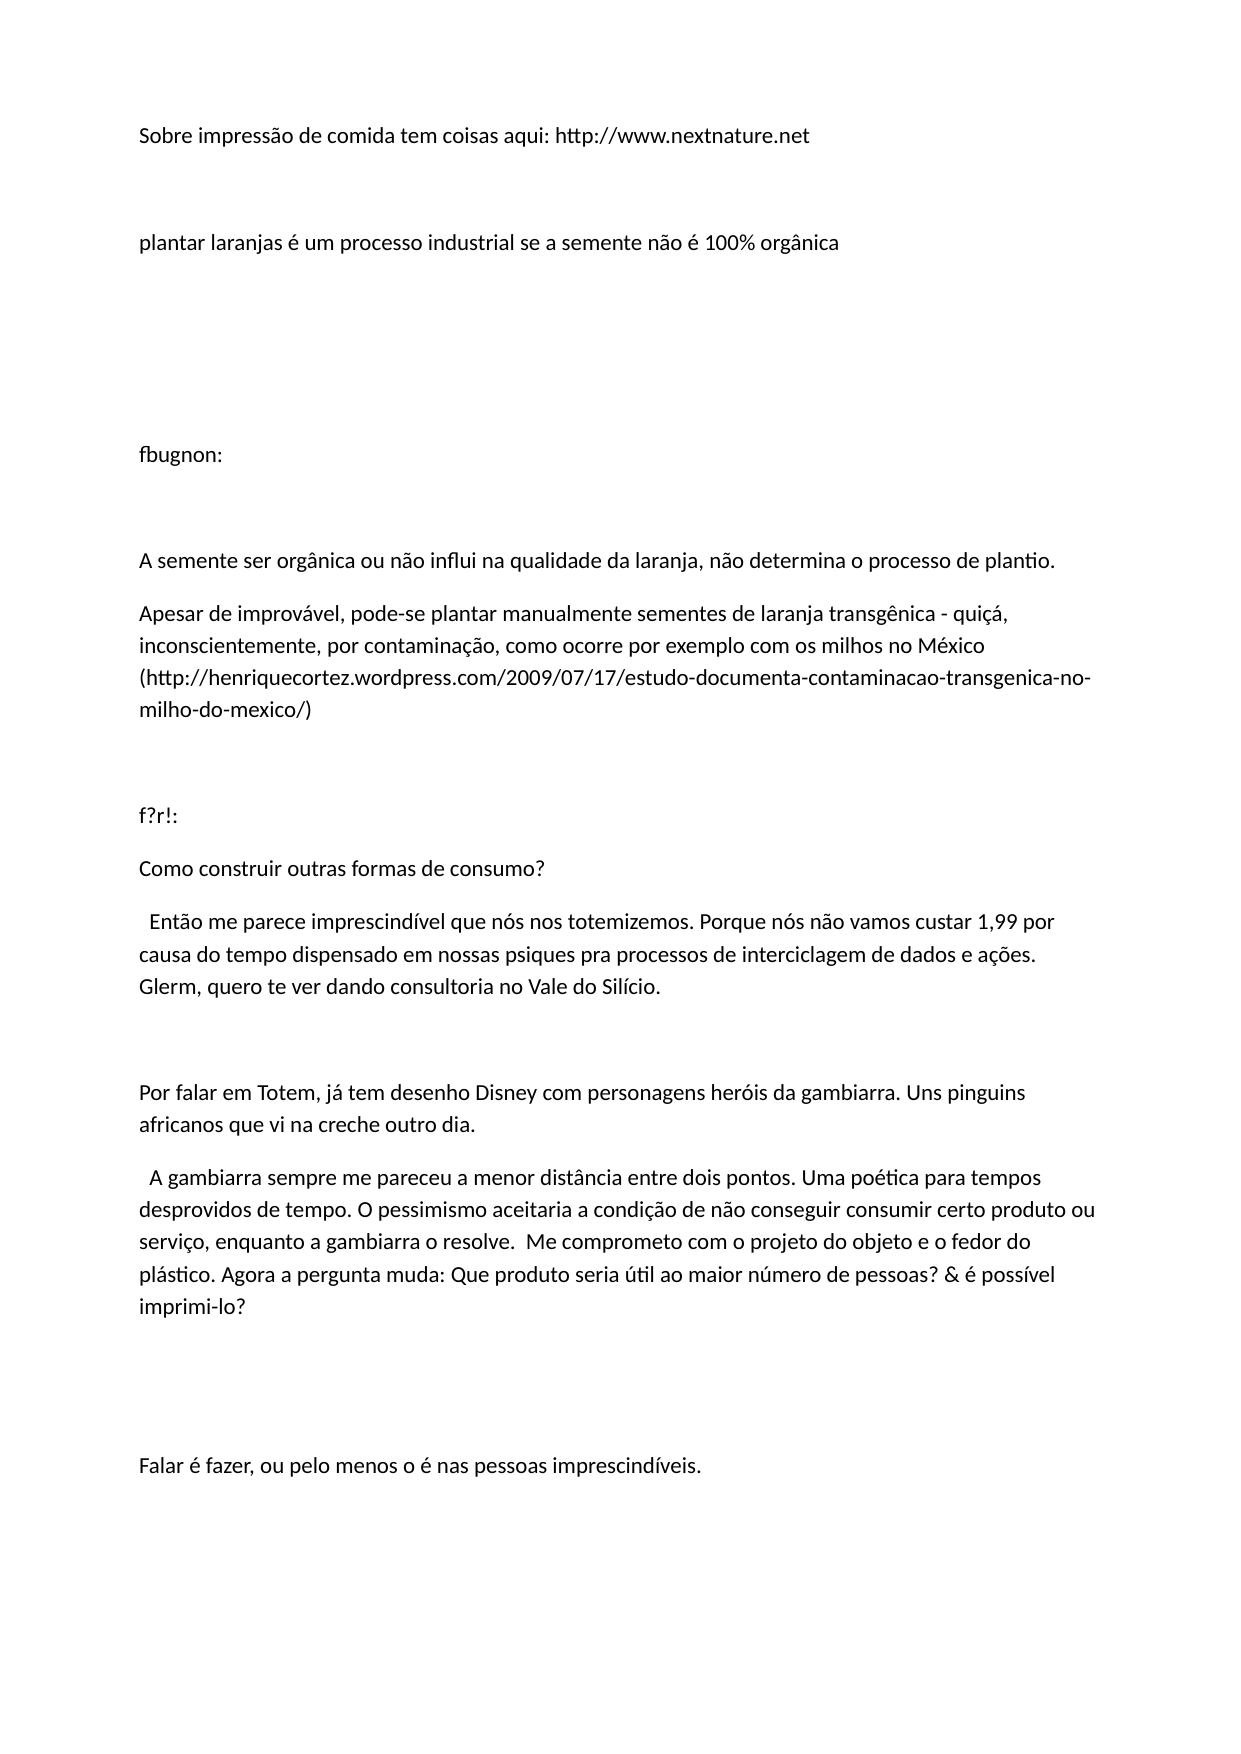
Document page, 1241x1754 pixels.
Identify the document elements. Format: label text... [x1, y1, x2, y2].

text Apesar de improvável, pode-se plantar manualmente sementes de laranja transgênica - quiçá, inconscientemente, por contaminação, como ocorre por exemplo com os milhos no México (http://henriquecortez.wordpress.com/2009/07/17/estudo-documenta-contaminacao-transgenica-no-milho-do-mexico/) [139, 599, 1101, 723]
text Sobre impressão de comida tem coisas aqui: http://www.nextnature.net [139, 122, 1101, 150]
text Por falar em Totem, já tem desenho Disney com personagens heróis da gambiarra. Uns pinguins africanos que vi na creche outro dia. [139, 1078, 1101, 1138]
text f?r!: [139, 801, 1101, 829]
text plantar laranjas é um processo industrial se a semente não é 100% orgânica [139, 228, 1101, 256]
text A gambiarra sempre me pareceu a menor distância entre dois pontos. Uma poética para tempos desprovidos de tempo. O pessimismo aceitaria a condição de não conseguir consumir certo produto ou serviço, enquanto a gambiarra o resolve. Me comprometo com o projeto do objeto e o fedor do plástico. Agora a pergunta muda: Que produto seria útil ao maior número de pessoas? & é possível imprimi-lo? [139, 1163, 1101, 1320]
text Como construir outras formas de consumo? [139, 854, 1101, 882]
text fbugnon: [139, 440, 1101, 468]
text Falar é fazer, ou pelo menos o é nas pessoas imprescindíveis. [139, 1451, 1101, 1479]
text A semente ser orgânica ou não influi na qualidade da laranja, não determina o processo de plantio. [139, 546, 1101, 574]
text Então me parece imprescindível que nós nos totemizemos. Porque nós não vamos custar 1,99 por causa do tempo dispensado em nossas psiques pra processos de interciclagem de dados e ações. Glerm, quero te ver dando consultoria no Vale do Silício. [139, 907, 1101, 1000]
